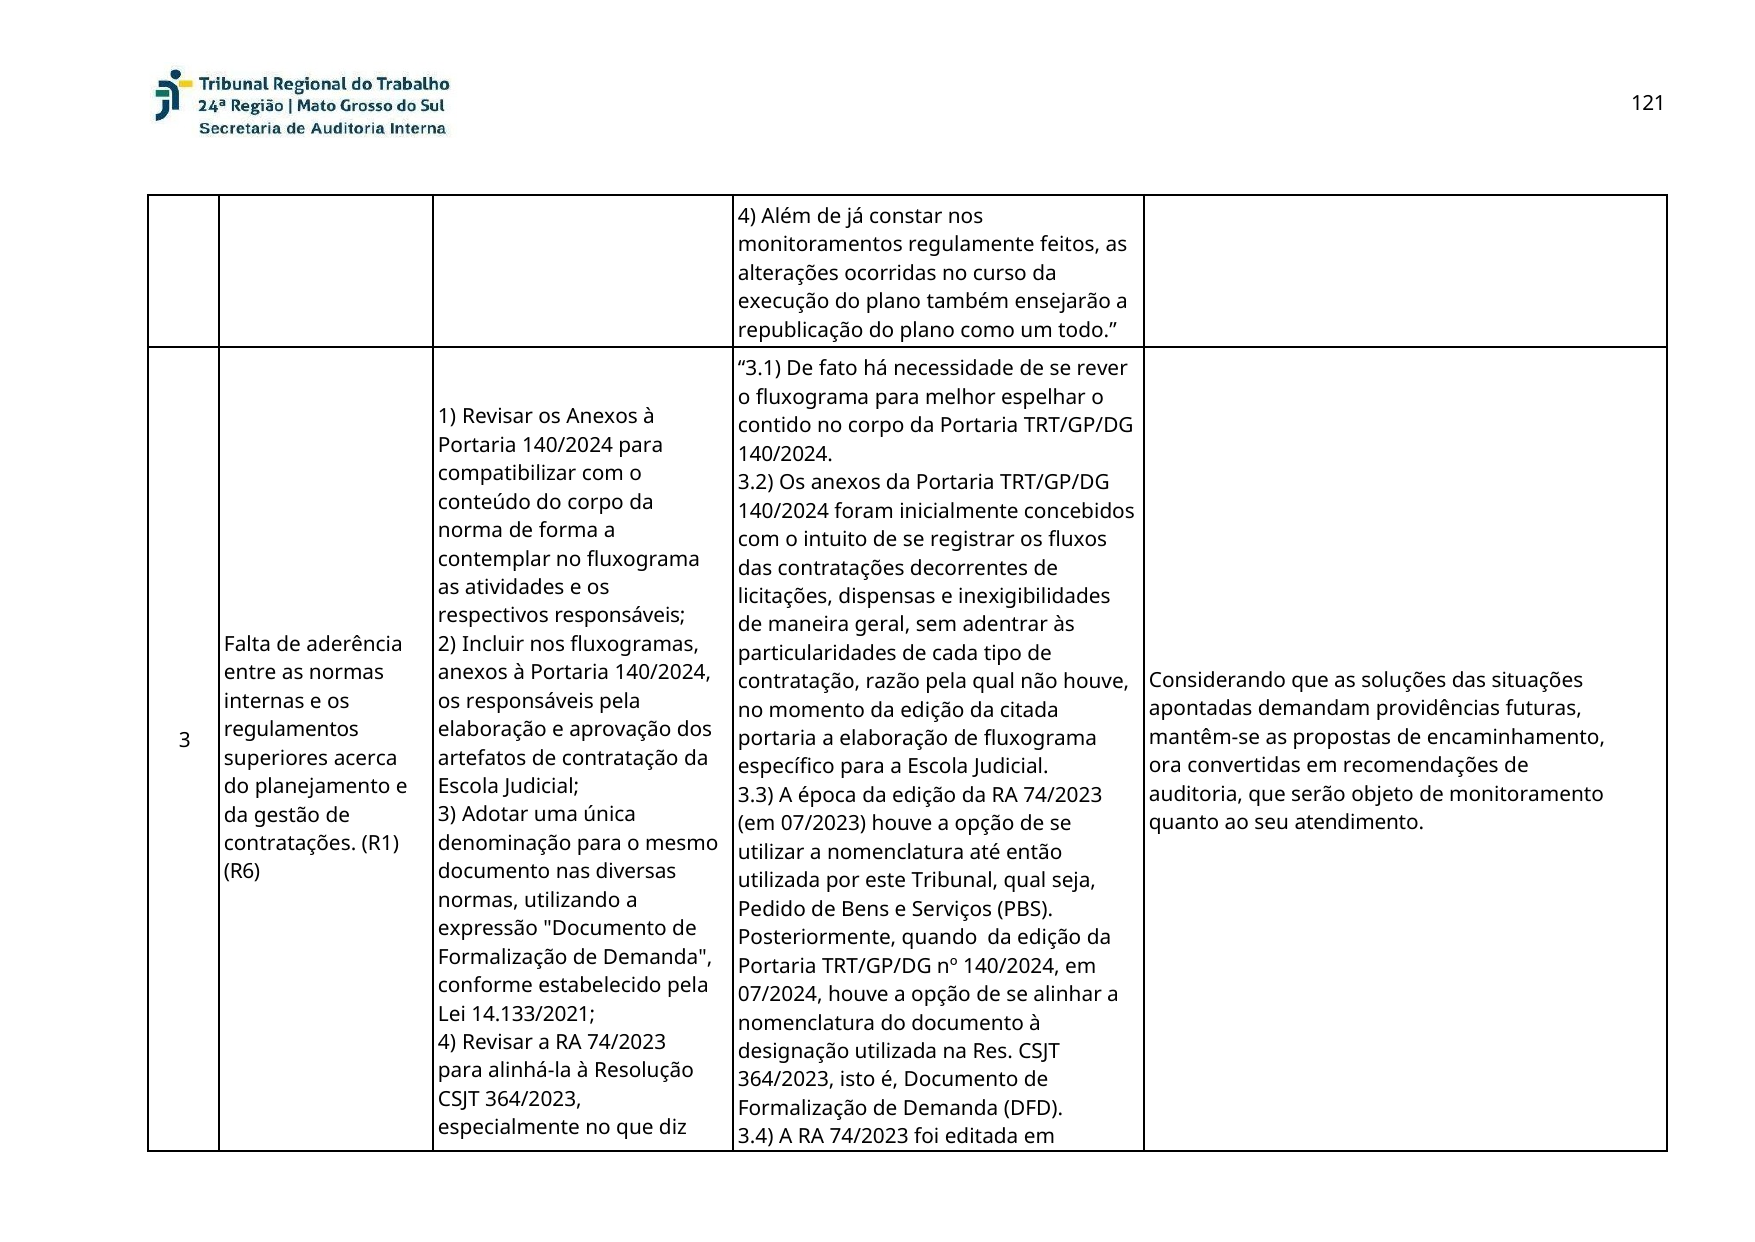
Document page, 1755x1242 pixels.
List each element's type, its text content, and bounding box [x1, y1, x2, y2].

table_header [434, 196, 732, 346]
table_cell Revisar os Anexos à Portaria 140/2024 para compatibilizar com o conteúdo do corpo da norma de forma a contemplar no fluxograma as atividades e os respectivos responsáveis; Incluir nos fluxogramas, anexos à Portaria 140/2024, os responsáveis pela elaboração e aprovação dos artefatos de contratação da Escola Judicial; Adotar uma única denominação para o mesmo documento nas diversas normas, utilizando a expressão "Documento de Formalização de Demanda", conforme estabelecido pela Lei 14.133/2021; Revisar a RA 74/2023 para alinhá-la à Resolução CSJT 364/2023, especialmente no que diz [434, 348, 732, 1150]
table_cell Falta de aderência entre as normas internas e os regulamentos superiores acerca do planejamento e da gestão de contratações. (R1) (R6) [220, 348, 432, 1150]
table_cell 3 [149, 348, 218, 1150]
table_header [220, 196, 432, 346]
table_cell “3.1) De fato há necessidade de se rever o fluxograma para melhor espelhar o contido no corpo da Portaria TRT/GP/DG 140/2024. Os anexos da Portaria TRT/GP/DG 140/2024 foram inicialmente concebidos com o intuito de se registrar os fluxos das contratações decorrentes de licitações, dispensas e inexigibilidades de maneira geral, sem adentrar às particularidades de cada tipo de contratação, razão pela qual não houve, no momento da edição da citada portaria a elaboração de fluxograma específico para a Escola Judicial. A época da edição da RA 74/2023 (em 07/2023) houve a opção de se utilizar a nomenclatura até então utilizada por este Tribunal, qual seja, Pedido de Bens e Serviços (PBS). Posteriormente, quando da edição da Portaria TRT/GP/DG nº 140/2024, em 07/2024, houve a opção de se alinhar a nomenclatura do documento à designação utilizada na Res. CSJT 364/2023, isto é, Documento de Formalização de Demanda (DFD). A RA 74/2023 foi editada em [734, 348, 1143, 1150]
table_header [149, 196, 218, 346]
table_cell Considerando que as soluções das situações apontadas demandam providências futuras, mantêm-se as propostas de encaminhamento, ora convertidas em recomendações de auditoria, que serão objeto de monitoramento quanto ao seu atendimento. [1145, 348, 1666, 1150]
table_header [1145, 196, 1666, 346]
table_header 4) Além de já constar nos monitoramentos regulamente feitos, as alterações ocorridas no curso da execução do plano também ensejarão a republicação do plano como um todo.” [734, 196, 1143, 346]
